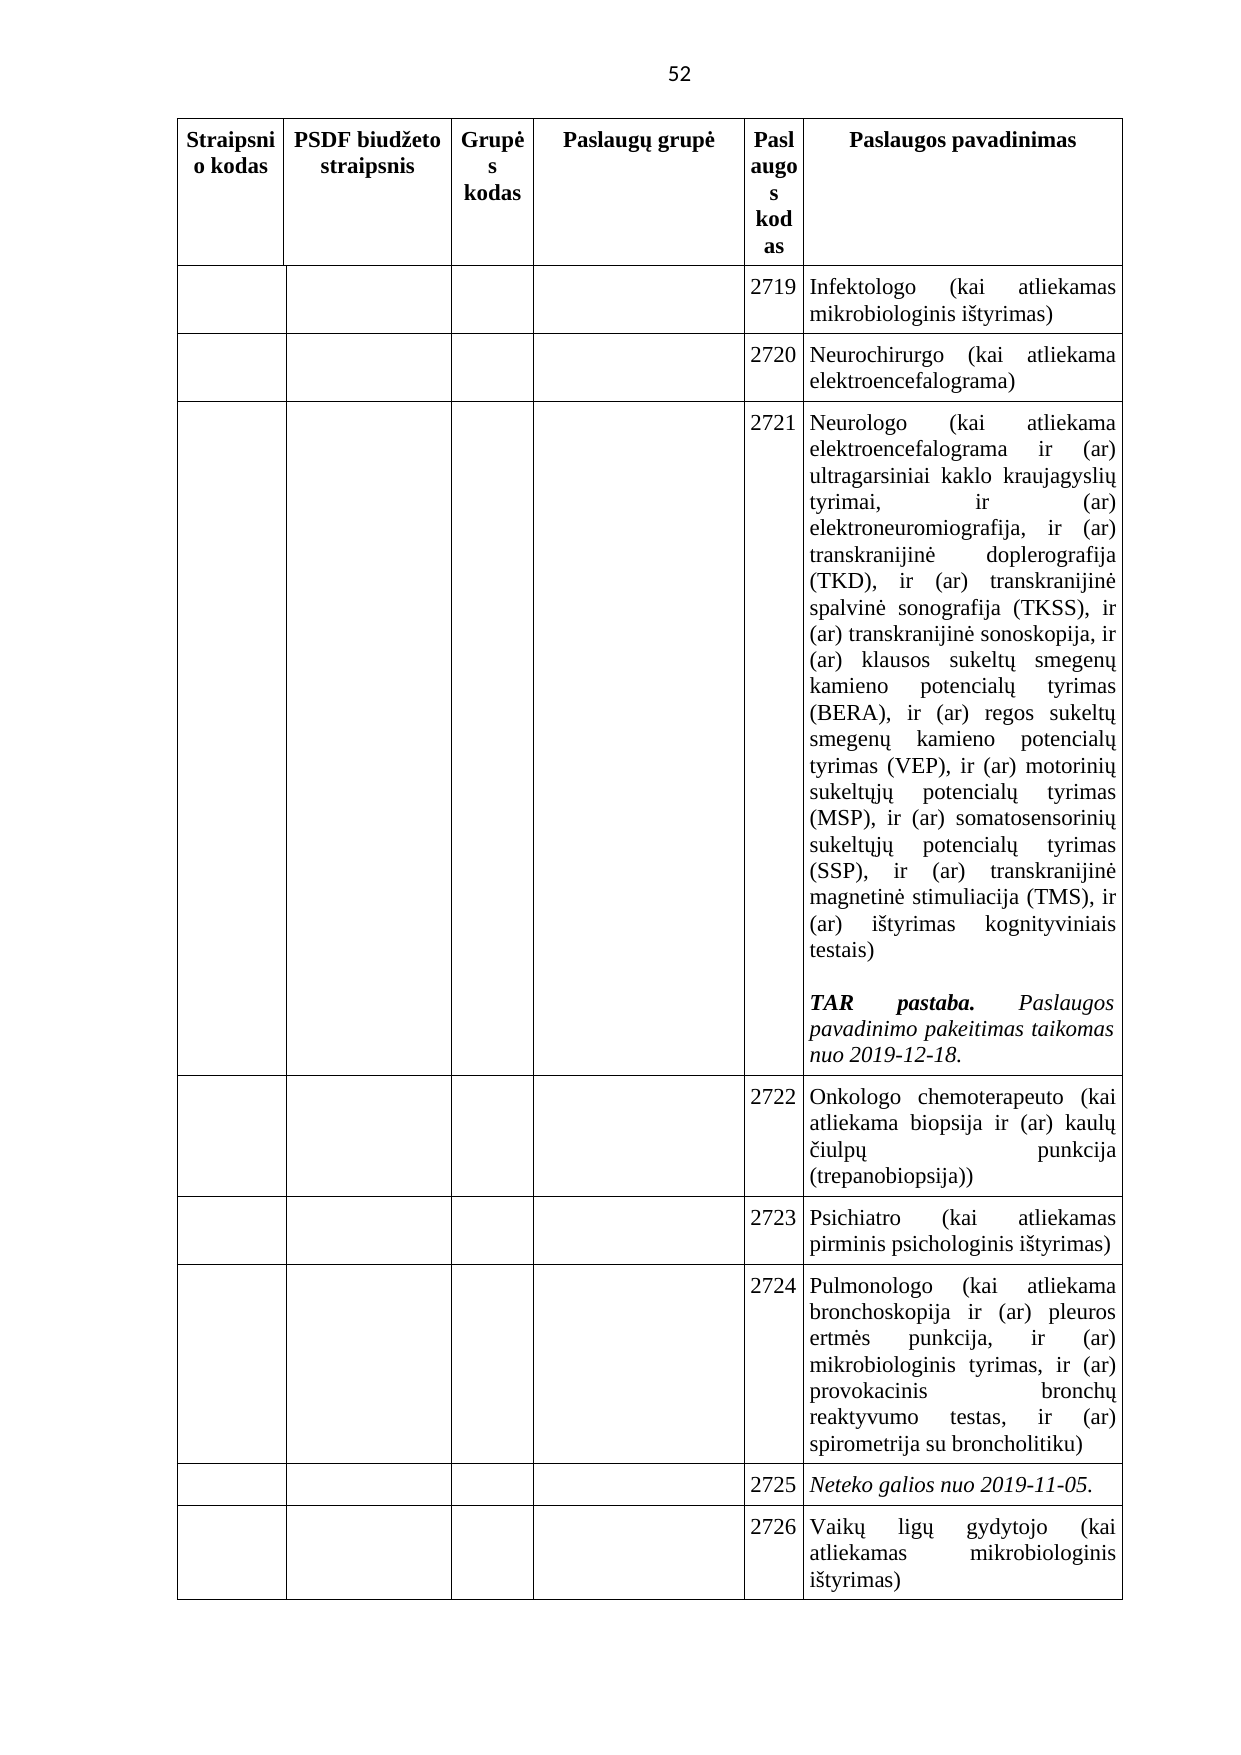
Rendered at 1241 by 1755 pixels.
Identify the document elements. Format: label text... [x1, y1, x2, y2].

table_cell [452, 334, 533, 401]
table_cell [287, 1506, 451, 1599]
table_cell [452, 1464, 533, 1505]
table_cell 2722 [745, 1076, 803, 1196]
table_cell [534, 1265, 744, 1463]
table_cell Neurologo (kai atliekama elektroencefalograma ir (ar) ultragarsiniai kaklo kraujagyslių tyrimai, ir (ar) elektroneuromiografija, ir (ar) transkranijinė doplerografija (TKD), ir (ar) transkranijinė spalvinė sonografija (TKSS), ir (ar) transkranijinė sonoskopija, ir (ar) klausos sukeltų smegenų kamieno potencialų tyrimas (BERA), ir (ar) regos sukeltų smegenų kamieno potencialų tyrimas (VEP), ir (ar) motorinių sukeltųjų potencialų tyrimas (MSP), ir (ar) somatosensorinių sukeltųjų potencialų tyrimas (SSP), ir (ar) transkranijinė magnetinė stimuliacija (TMS), ir (ar) ištyrimas kognityviniais testais) TAR pastaba. Paslaugos pavadinimo pakeitimas taikomas nuo 2019-12-18. [804, 402, 1122, 1075]
table_header Paslaugos kodas [745, 119, 803, 265]
table_cell [178, 1265, 286, 1463]
table_cell Neurochirurgo (kai atliekama elektroencefalograma) [804, 334, 1122, 401]
table_cell Pulmonologo (kai atliekama bronchoskopija ir (ar) pleuros ertmės punkcija, ir (ar) mikrobiologinis tyrimas, ir (ar) provokacinis bronchų reaktyvumo testas, ir (ar) spirometrija su broncholitiku) [804, 1265, 1122, 1463]
table_cell [178, 266, 286, 333]
table_cell [534, 402, 744, 1075]
table_cell [534, 1464, 744, 1505]
table_header Grupės kodas [452, 119, 533, 265]
table_header Paslaugų grupė [534, 119, 744, 265]
table_cell 2726 [745, 1506, 803, 1599]
table_cell [287, 266, 451, 333]
table_header PSDF biudžeto straipsnis [284, 119, 451, 265]
table_cell [287, 1197, 451, 1263]
table_cell [534, 1076, 744, 1196]
table_cell [287, 402, 451, 1075]
table_cell [287, 1076, 451, 1196]
table_header Paslaugos pavadinimas [804, 119, 1122, 265]
table_cell [534, 1506, 744, 1599]
table_cell Neteko galios nuo 2019-11-05. [804, 1464, 1122, 1505]
table_cell 2724 [745, 1265, 803, 1463]
table_cell [534, 334, 744, 401]
table_cell [178, 334, 286, 401]
table_cell [178, 1076, 286, 1196]
table_cell [452, 1506, 533, 1599]
table_cell [534, 266, 744, 333]
table_cell [534, 1197, 744, 1263]
table_cell 2725 [745, 1464, 803, 1505]
table_cell 2721 [745, 402, 803, 1075]
table_cell 2719 [745, 266, 803, 333]
table_cell [178, 1506, 286, 1599]
table_cell 2723 [745, 1197, 803, 1263]
table_cell [452, 402, 533, 1075]
table_cell [287, 1265, 451, 1463]
table_cell [178, 1197, 286, 1263]
table_header Straipsnio kodas [178, 119, 283, 265]
table_cell Vaikų ligų gydytojo (kai atliekamas mikrobiologinis ištyrimas) [804, 1506, 1122, 1599]
table_cell 2720 [745, 334, 803, 401]
table_cell [452, 1076, 533, 1196]
table_cell [287, 1464, 451, 1505]
table_cell [287, 334, 451, 401]
table_cell Psichiatro (kai atliekamas pirminis psichologinis ištyrimas) [804, 1197, 1122, 1263]
table_cell [178, 402, 286, 1075]
table_cell Infektologo (kai atliekamas mikrobiologinis ištyrimas) [804, 266, 1122, 333]
table_cell [452, 1265, 533, 1463]
table_cell [452, 1197, 533, 1263]
table_cell [178, 1464, 286, 1505]
table_cell Onkologo chemoterapeuto (kai atliekama biopsija ir (ar) kaulų čiulpų punkcija (trepanobiopsija)) [804, 1076, 1122, 1196]
table_cell [452, 266, 533, 333]
